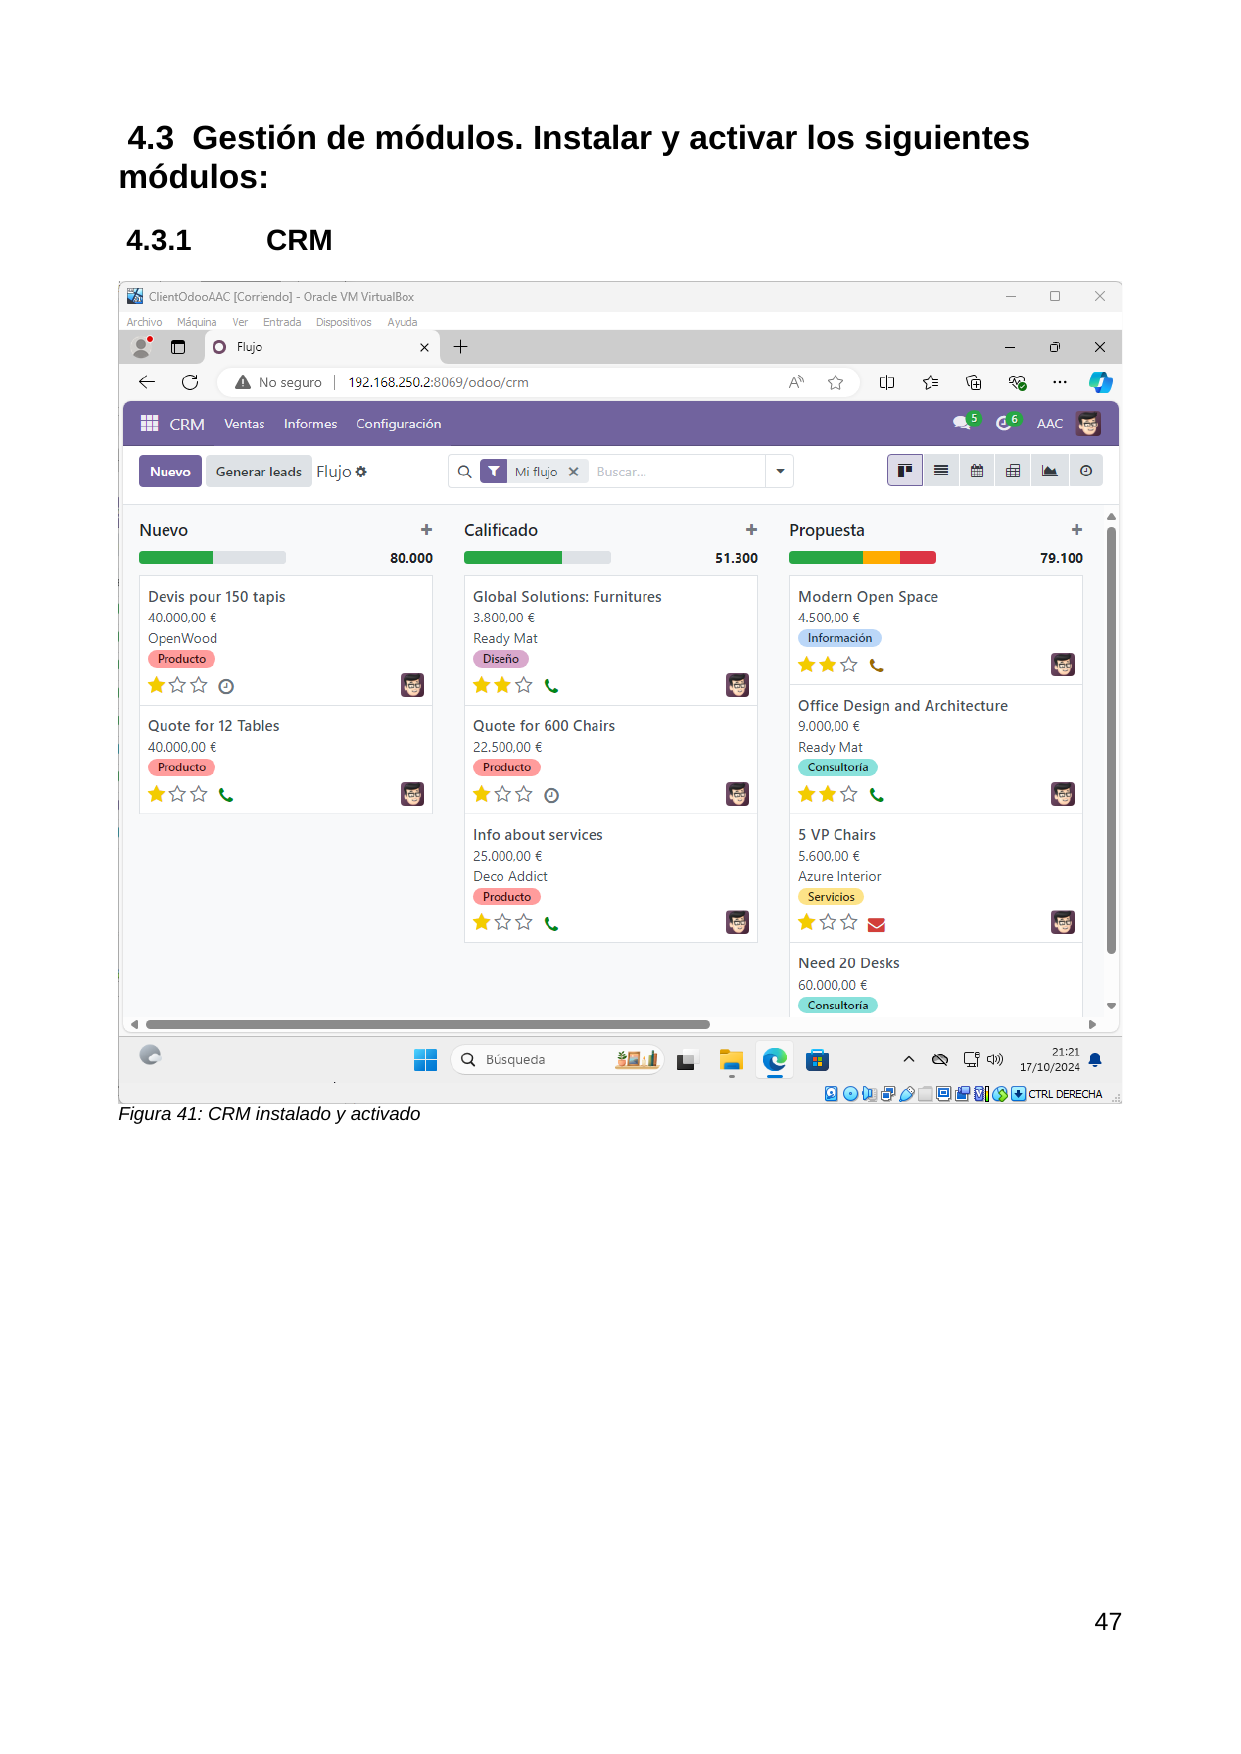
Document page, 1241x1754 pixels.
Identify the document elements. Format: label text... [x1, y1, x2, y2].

subtitle Gestión de módulos. Instalar y activar los siguientes módulos: [118, 118, 1122, 195]
subtitle CRM [118, 222, 1122, 256]
text Figura 41: CRM instalado y activado [118, 1104, 1122, 1125]
picture [118, 281, 1123, 1104]
